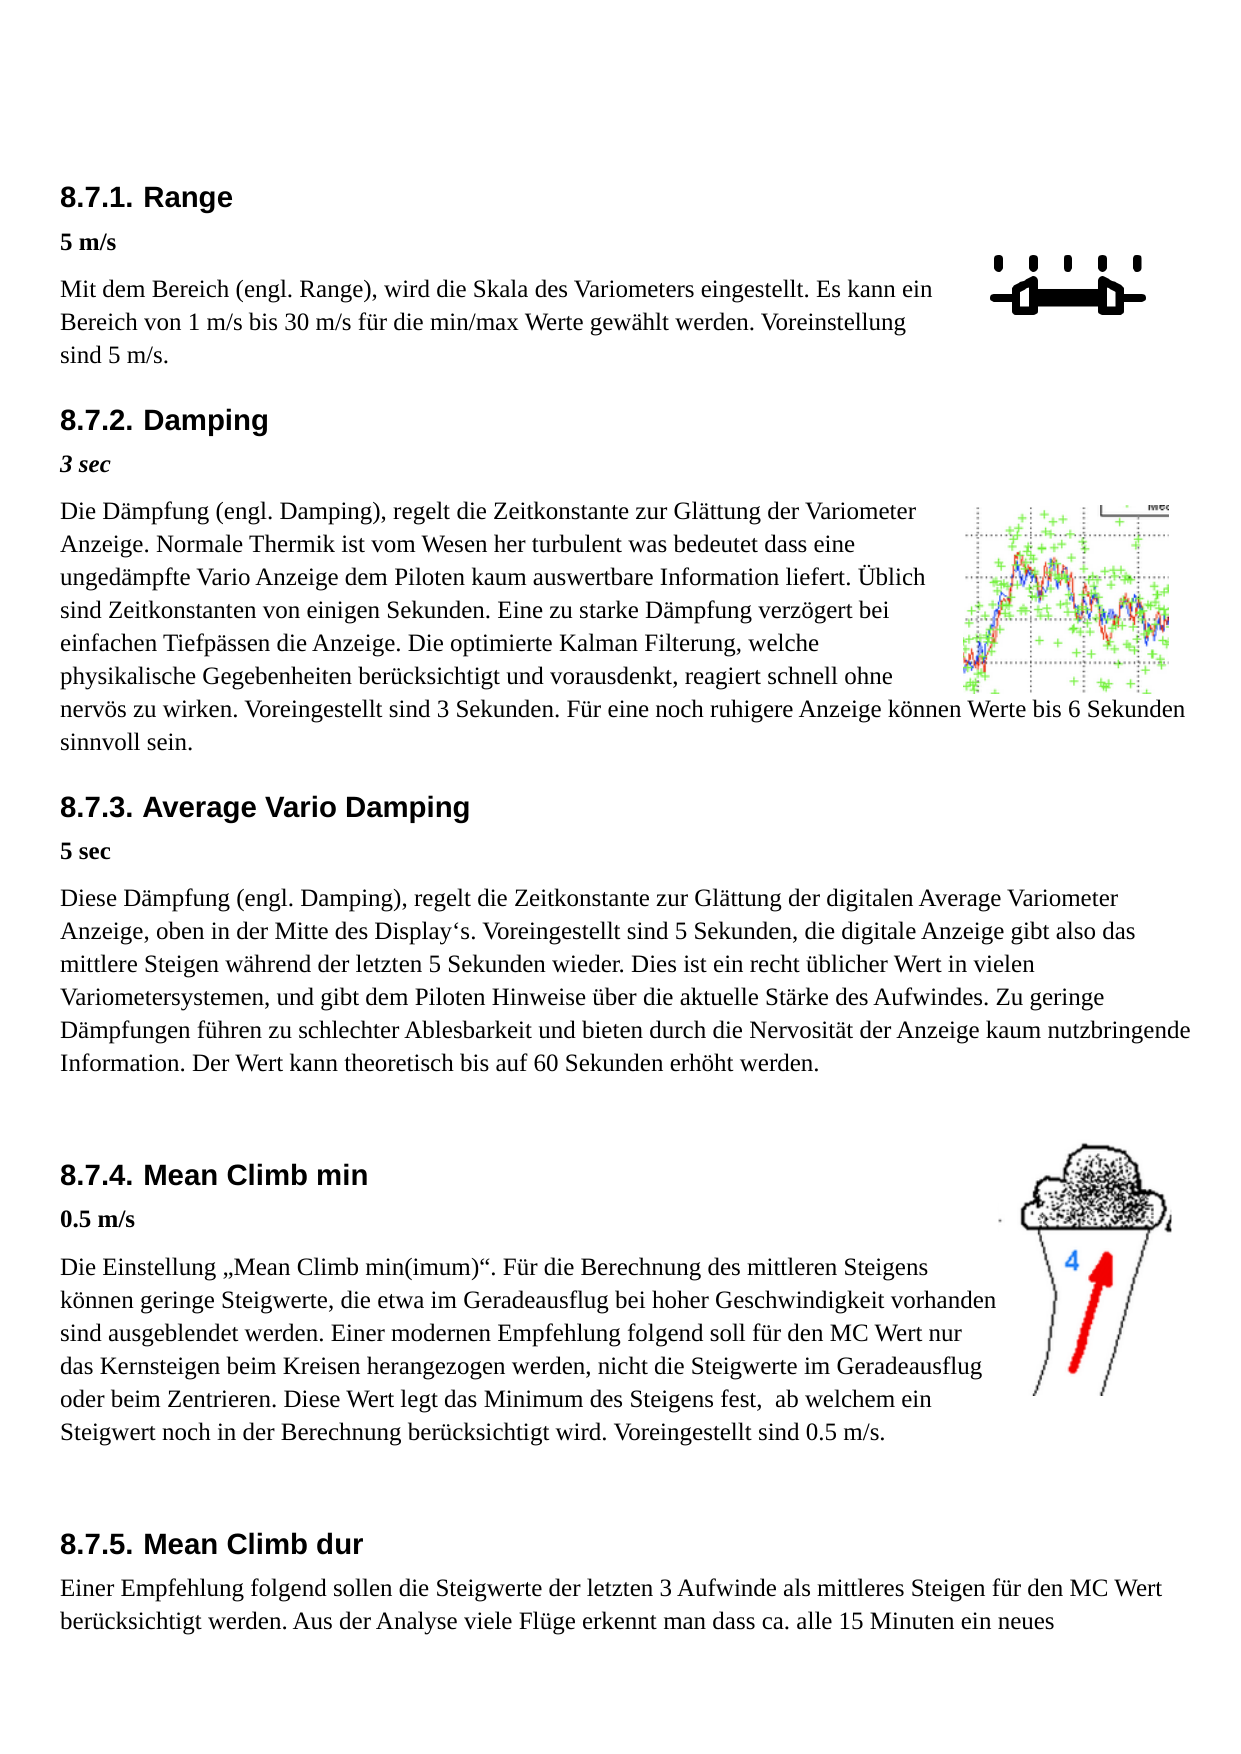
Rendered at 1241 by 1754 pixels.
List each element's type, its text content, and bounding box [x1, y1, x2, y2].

text [1154, 227, 1207, 255]
picture [981, 198, 1154, 371]
text [1172, 1204, 1207, 1233]
text 5 sec [60, 836, 1207, 864]
text Die Dämpfung (engl. Damping), regelt die Zeitkonstante zur Glättung der Variometer Anzeige. Normale Thermik ist vom Wesen her turbulent was bedeutet dass eine ungedämpfte Vario Anzeige dem Piloten kaum auswertbare Information liefert. Üblich sind Zeitkonstanten von einigen Sekunden. Eine zu starke Dämpfung verzögert bei einfachen Tiefpässen die Anzeige. Die optimierte Kalman Filterung, welche physikalische Gegebenheiten berücksichtigt und vorausdenkt, reagiert schnell ohne nervös zu wirken. Voreingestellt sind 3 Sekunden. Für eine noch ruhigere Anzeige können Werte bis 6 Sekunden sinnvoll sein. [60, 496, 1207, 756]
picture [997, 1138, 1172, 1396]
text Diese Dämpfung (engl. Damping), regelt die Zeitkonstante zur Glättung der digitalen Average Variometer Anzeige, oben in der Mitte des Display‘s. Voreingestellt sind 5 Sekunden, die digitale Anzeige gibt also das mittlere Steigen während der letzten 5 Sekunden wieder. Dies ist ein recht üblicher Wert in vielen Variometersystemen, und gibt dem Piloten Hinweise über die aktuelle Stärke des Aufwindes. Zu geringe Dämpfungen führen zu schlechter Ablesbarkeit und bieten durch die Nervosität der Anzeige kaum nutzbringende Information. Der Wert kann theoretisch bis auf 60 Sekunden erhöht werden. [60, 883, 1207, 1077]
text Mit dem Bereich (engl. Range), wird die Skala des Variometers eingestellt. Es kann ein Bereich von 1 m/s bis 30 m/s für die min/max Werte gewählt werden. Voreinstellung sind 5 m/s. [60, 274, 981, 369]
text 3 sec [60, 449, 1207, 477]
text [1154, 274, 1207, 369]
text Die Einstellung „Mean Climb min(imum)“. Für die Berechnung des mittleren Steigens können geringe Steigwerte, die etwa im Geradeausflug bei hoher Geschwindigkeit vorhanden sind ausgeblendet werden. Einer modernen Empfehlung folgend soll für den MC Wert nur das Kernsteigen beim Kreisen herangezogen werden, nicht die Steigwerte im Geradeausflug oder beim Zentrieren. Diese Wert legt das Minimum des Steigens fest, ab welchem ein Steigwert noch in der Berechnung berücksichtigt wird. Voreingestellt sind 0.5 m/s. [60, 1252, 1207, 1446]
text Einer Empfehlung folgend sollen die Steigwerte der letzten 3 Aufwinde als mittleres Steigen für den MC Wert berücksichtigt werden. Aus der Analyse viele Flüge erkennt man dass ca. alle 15 Minuten ein neues [60, 1573, 1207, 1635]
subtitle Damping [60, 402, 1207, 436]
subtitle Average Vario Damping [60, 789, 1207, 823]
text 0.5 m/s [60, 1204, 997, 1233]
subtitle Range [60, 180, 1207, 214]
picture [963, 505, 1169, 694]
subtitle Mean Climb min [60, 1158, 997, 1192]
text 5 m/s [60, 227, 981, 255]
subtitle Mean Climb dur [60, 1527, 1207, 1561]
subtitle [1172, 1158, 1207, 1192]
